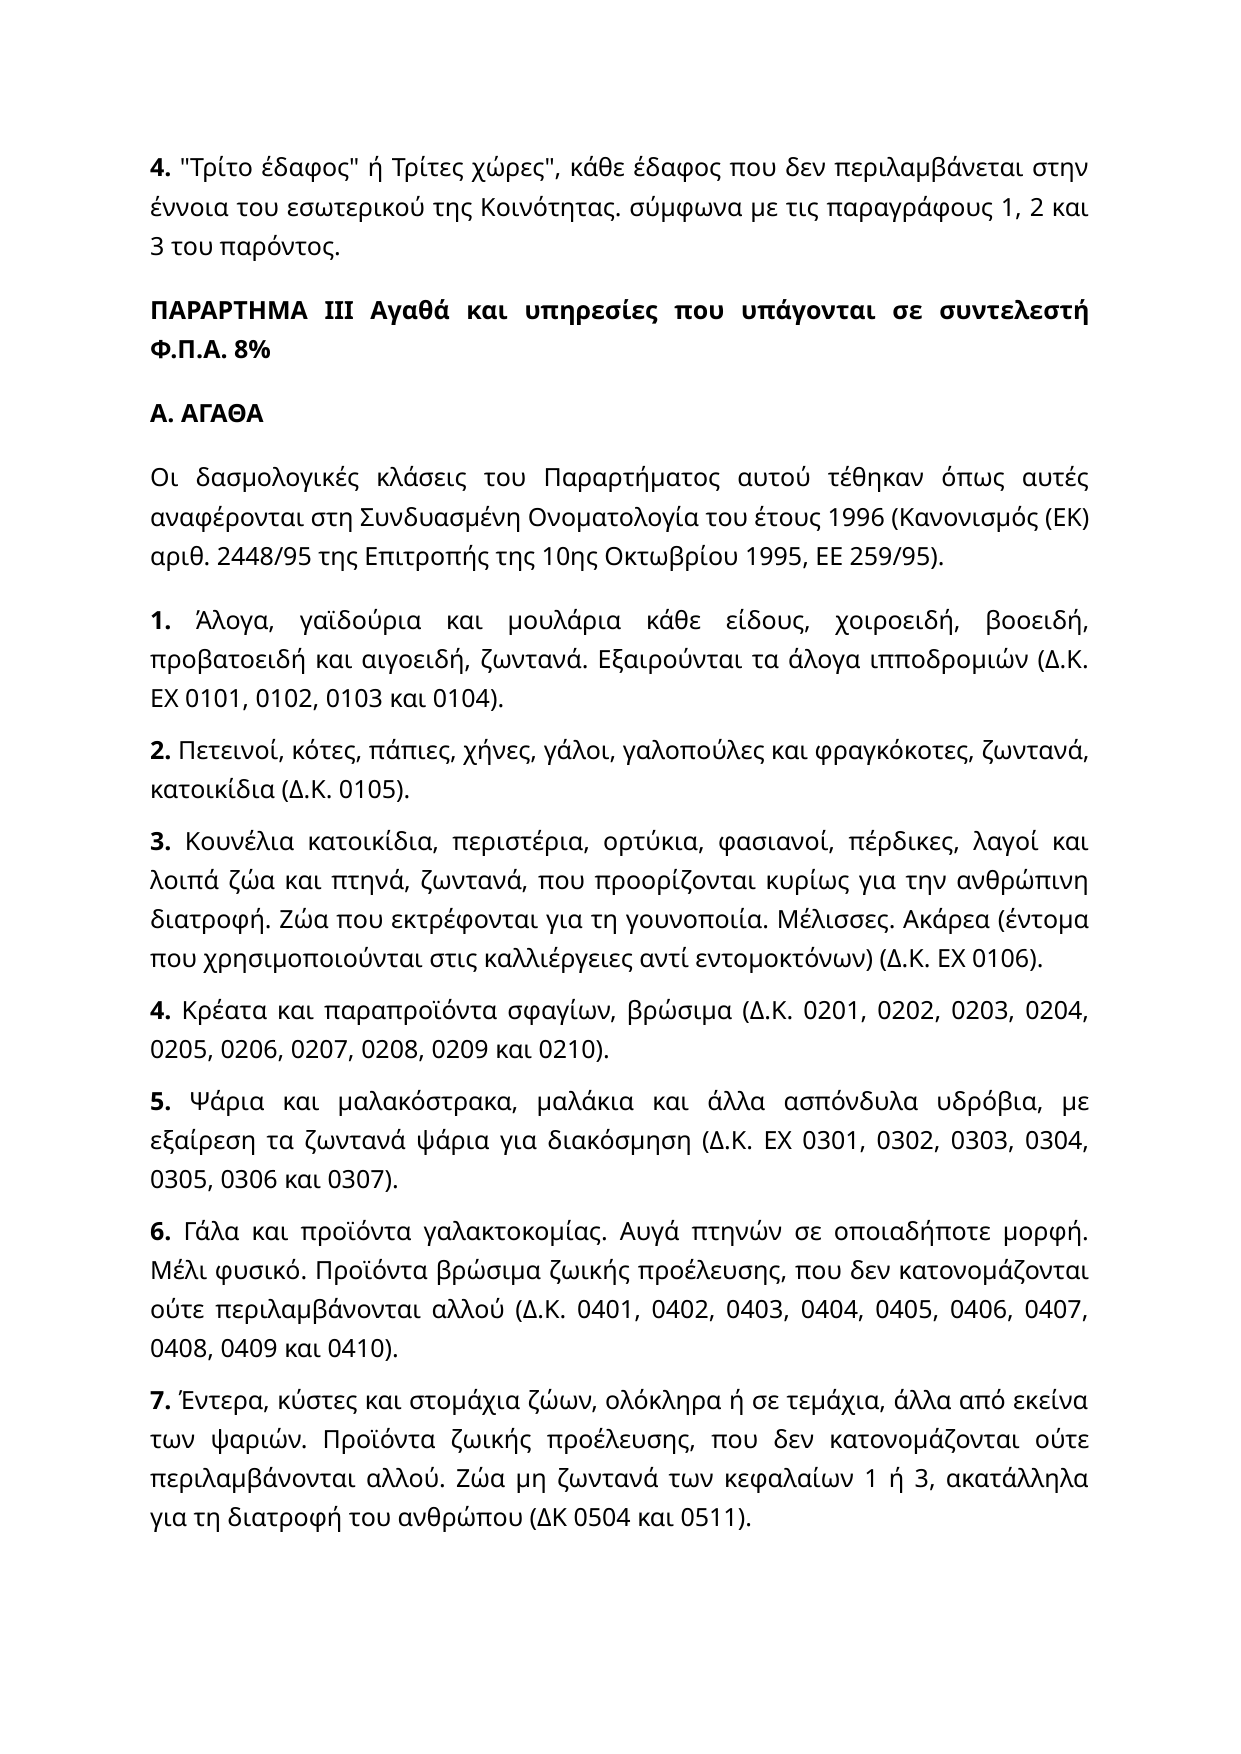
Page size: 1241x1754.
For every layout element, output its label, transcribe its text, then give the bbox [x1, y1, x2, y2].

text 1. Άλογα, γαϊδούρια και μουλάρια κάθε είδους, χοιροειδή, βοοειδή, προβατοειδή και αιγοειδή, ζωντανά. Εξαιρούνται τα άλογα ιπποδρομιών (Δ.Κ. ΕΧ 0101, 0102, 0103 και 0104). [150, 602, 1090, 715]
text 4. Κρέατα και παραπροϊόντα σφαγίων, βρώσιμα (Δ.Κ. 0201, 0202, 0203, 0204, 0205, 0206, 0207, 0208, 0209 και 0210). [150, 992, 1090, 1066]
text 5. Ψάρια και μαλακόστρακα, μαλάκια και άλλα ασπόνδυλα υδρόβια, με εξαίρεση τα ζωντανά ψάρια για διακόσμηση (Δ.Κ. ΕΧ 0301, 0302, 0303, 0304, 0305, 0306 και 0307). [150, 1083, 1090, 1196]
text ΠΑΡΑΡΤΗΜΑ III Αγαθά και υπηρεσίες που υπάγονται σε συντελεστή Φ.Π.Α. 8% [150, 292, 1090, 366]
text 3. Κουνέλια κατοικίδια, περιστέρια, ορτύκια, φασιανοί, πέρδικες, λαγοί και λοιπά ζώα και πτηνά, ζωντανά, που προορίζονται κυρίως για την ανθρώπινη διατροφή. Ζώα που εκτρέφονται για τη γουνοποιία. Μέλισσες. Ακάρεα (έντομα που χρησιμοποιούνται στις καλλιέργειες αντί εντομοκτόνων) (Δ.Κ. ΕΧ 0106). [150, 823, 1090, 975]
text Α. ΑΓΑΘΑ [150, 396, 1090, 430]
text 4. "Τρίτο έδαφος" ή Τρίτες χώρες", κάθε έδαφος που δεν περιλαμβάνεται στην έννοια του εσωτερικού της Κοινότητας. σύμφωνα με τις παραγράφους 1, 2 και 3 του παρόντος. [150, 150, 1090, 262]
text 7. Έντερα, κύστες και στομάχια ζώων, ολόκληρα ή σε τεμάχια, άλλα από εκείνα των ψαριών. Προϊόντα ζωικής προέλευσης, που δεν κατονομάζονται ούτε περιλαμβάνονται αλλού. Ζώα μη ζωντανά των κεφαλαίων 1 ή 3, ακατάλληλα για τη διατροφή του ανθρώπου (ΔΚ 0504 και 0511). [150, 1382, 1090, 1534]
text 2. Πετεινοί, κότες, πάπιες, χήνες, γάλοι, γαλοπούλες και φραγκόκοτες, ζωντανά, κατοικίδια (Δ.Κ. 0105). [150, 732, 1090, 806]
text 6. Γάλα και προϊόντα γαλακτοκομίας. Αυγά πτηνών σε οποιαδήποτε μορφή. Μέλι φυσικό. Προϊόντα βρώσιμα ζωικής προέλευσης, που δεν κατονομάζονται ούτε περιλαμβάνονται αλλού (Δ.Κ. 0401, 0402, 0403, 0404, 0405, 0406, 0407, 0408, 0409 και 0410). [150, 1213, 1090, 1365]
text Οι δασμολογικές κλάσεις του Παραρτήματος αυτού τέθηκαν όπως αυτές αναφέρονται στη Συνδυασμένη Ονοματολογία του έτους 1996 (Κανονισμός (ΕΚ) αριθ. 2448/95 της Επιτροπής της 10ης Οκτωβρίου 1995, ΕΕ 259/95). [150, 460, 1090, 572]
